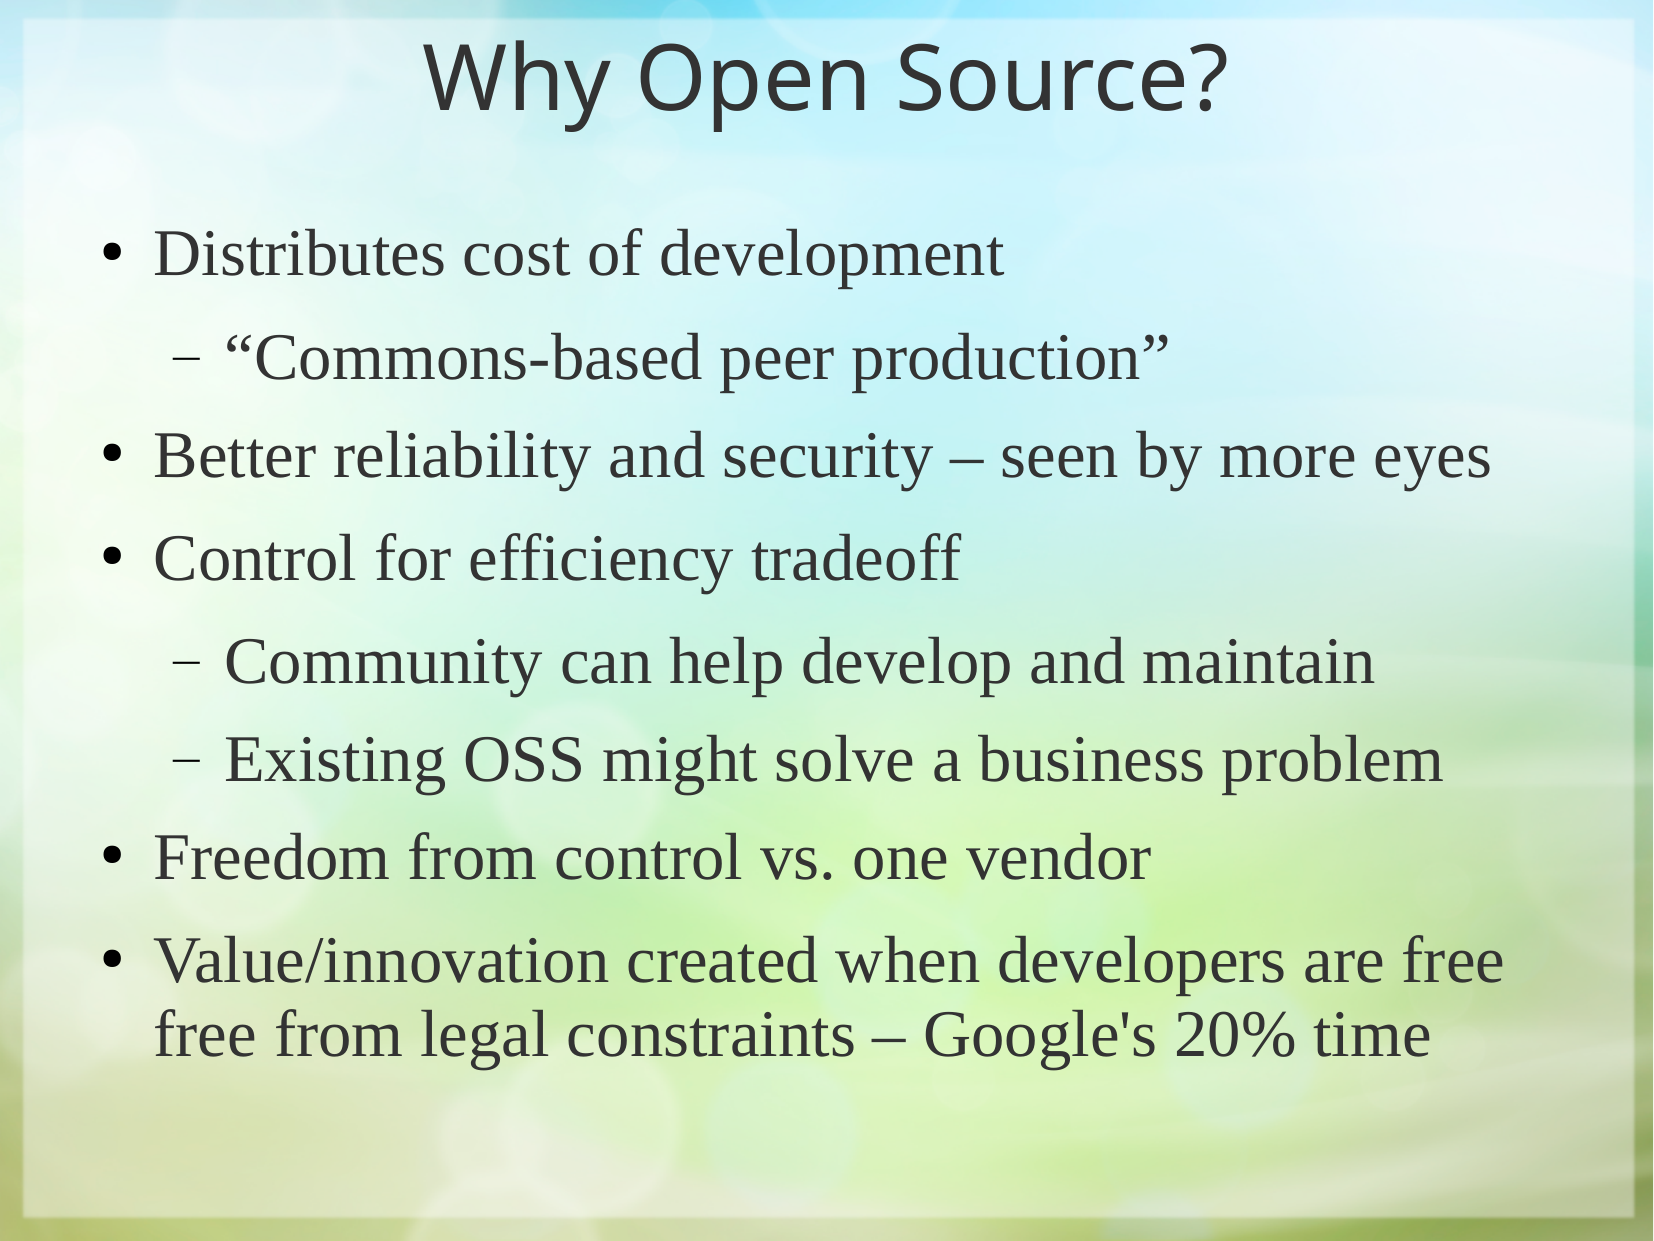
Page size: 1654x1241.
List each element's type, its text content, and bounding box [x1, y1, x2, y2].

picture [0, 0, 1654, 1241]
list Distributes cost of development “Commons-based peer production” Better reliability and security – seen by more eyes Control for efficiency tradeoff Community can help develop and maintain Existing OSS might solve a business problem Freedom from control vs. one vendor Value/innovation created when developers are free free from legal constraints – Google's 20% time [82, 216, 1571, 1072]
title Why Open Source? [82, 0, 1571, 151]
